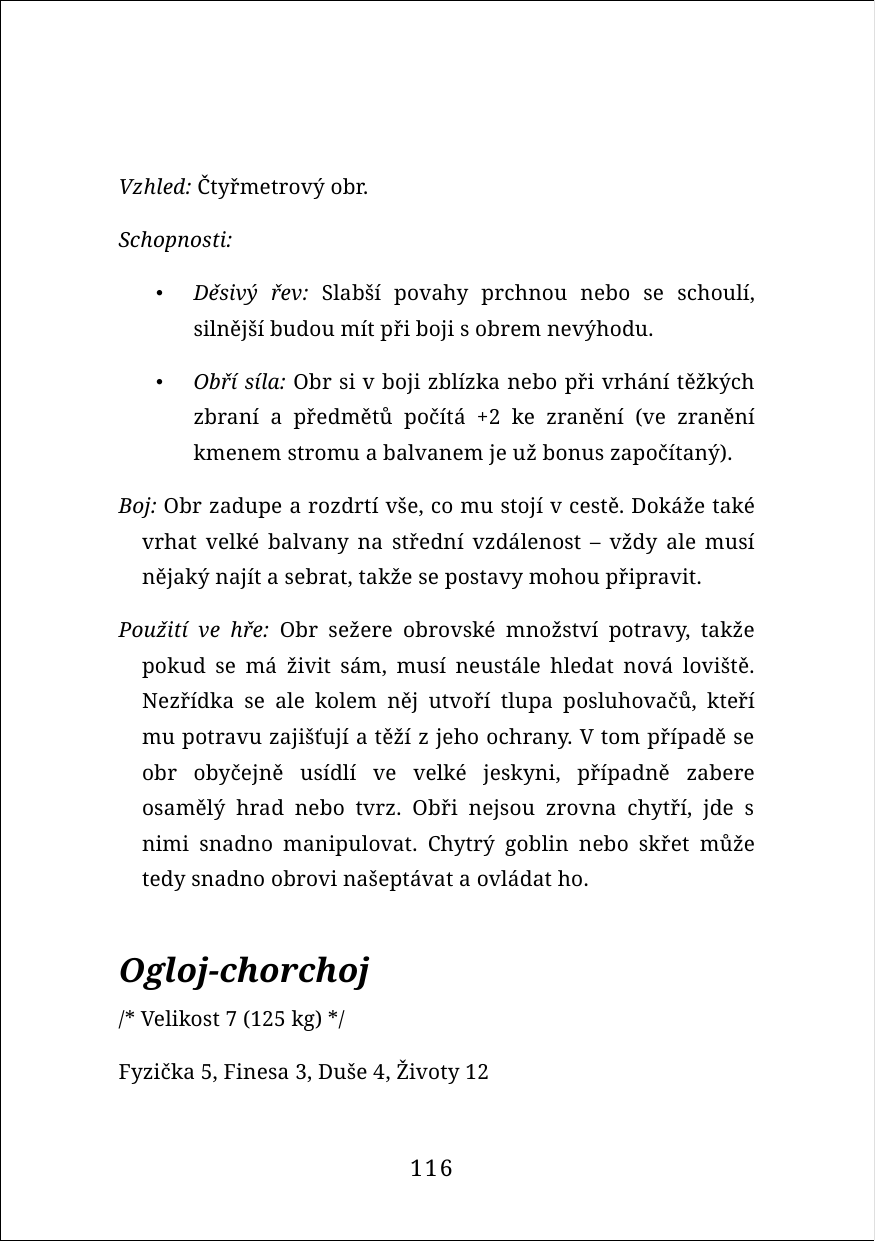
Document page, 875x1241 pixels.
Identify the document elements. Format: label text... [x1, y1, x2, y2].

text Fyzička 5, Finesa 3, Duše 4, Životy 12 [118, 1057, 756, 1086]
text Schopnosti: [118, 225, 756, 253]
list Děsivý řev: Slabší povahy prchnou nebo se schoulí, silnější budou mít při boji s obrem nevýhodu. [156, 278, 756, 342]
list Obří síla: Obr si v boji zblízka nebo při vrhání těžkých zbraní a předmětů počítá +2 ke zranění (ve zranění kmenem stromu a balvanem je už bonus započítaný). [156, 367, 756, 466]
text Použití ve hře: Obr sežere obrovské množství potravy, takže pokud se má živit sám, musí neustále hledat nová loviště. Nezřídka se ale kolem něj utvoří tlupa posluhovačů, kteří mu potravu zajišťují a těží z jeho ochrany. V tom případě se obr obyčejně usídlí ve velké jeskyni, případně zabere osamělý hrad nebo tvrz. Obři nejsou zrovna chytří, jde s nimi snadno manipulovat. Chytrý goblin nebo skřet může tedy snadno obrovi našeptávat a ovládat ho. [118, 616, 756, 893]
text Boj: Obr zadupe a rozdrtí vše, co mu stojí v cestě. Dokáže také vrhat velké balvany na střední vzdálenost – vždy ale musí nějaký najít a sebrat, takže se postavy mohou připravit. [118, 491, 756, 591]
subtitle Ogloj-chorchoj [118, 947, 756, 992]
text /* Velikost 7 (125 kg) */ [118, 1004, 756, 1033]
text Vzhled: Čtyřmetrový obr. [118, 172, 756, 200]
